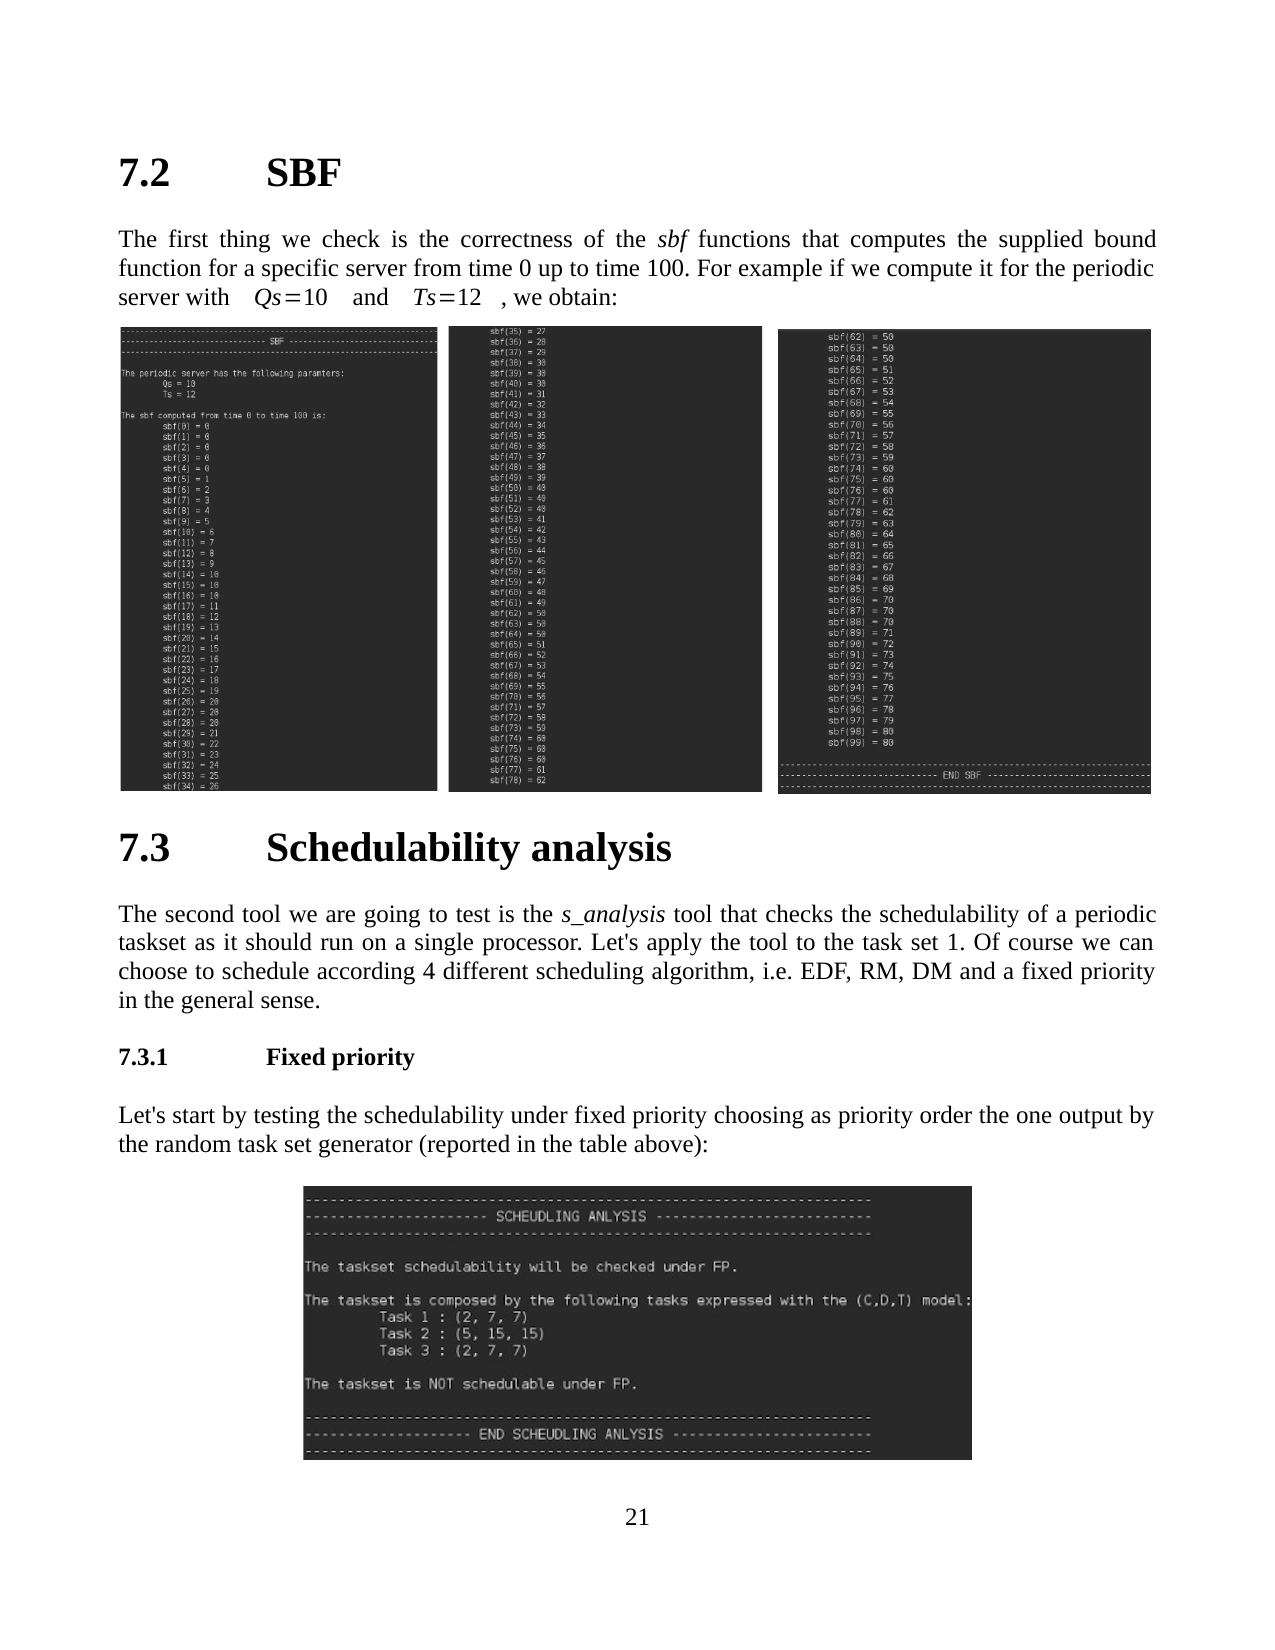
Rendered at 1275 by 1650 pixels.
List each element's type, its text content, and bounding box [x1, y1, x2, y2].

text The second tool we are going to test is the s_analysis tool that checks the schedulability of a periodic taskset as it should run on a single processor. Let's apply the tool to the task set 1. Of course we can choose to schedule according 4 different scheduling algorithm, i.e. EDF, RM, DM and a fixed priority in the general sense. [118, 899, 1157, 1014]
subtitle 7.3.1 Fixed priority [118, 1042, 1157, 1071]
subtitle 7.3 Schedulability analysis [118, 822, 1157, 870]
subtitle 7.2 SBF [118, 148, 1157, 196]
picture [778, 329, 1151, 794]
text Let's start by testing the schedulability under fixed priority choosing as priority order the one output by the random task set generator (reported in the table above): [118, 1100, 1157, 1157]
picture [120, 327, 438, 791]
text The first thing we check is the correctness of the sbf functions that computes the supplied bound function for a specific server from time 0 up to time 100. For example if we compute it for the periodic server with and , we obtain: [118, 224, 1157, 311]
picture [448, 326, 763, 792]
picture [303, 1186, 972, 1460]
